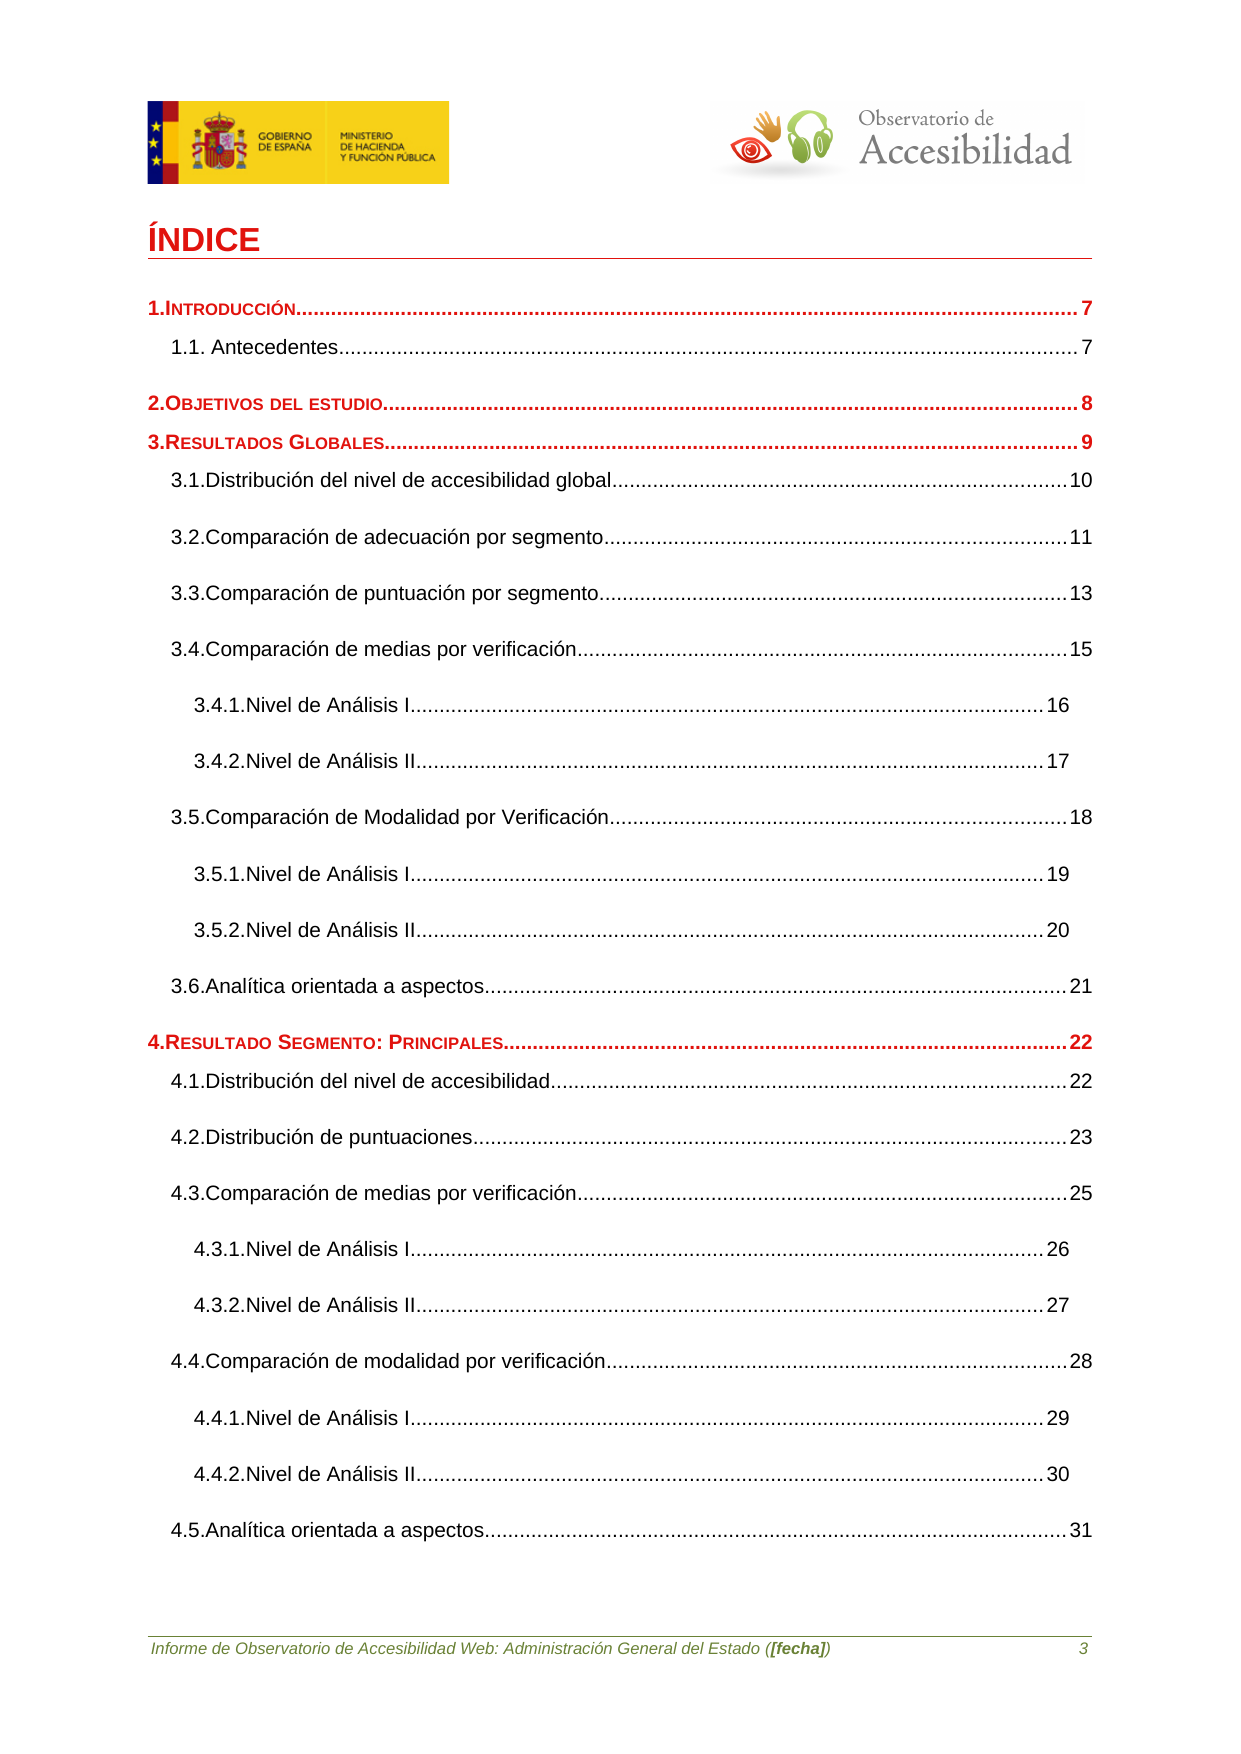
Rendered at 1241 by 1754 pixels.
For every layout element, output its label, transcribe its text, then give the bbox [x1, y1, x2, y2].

text 4.3.2.Nivel de Análisis II 27 [193, 1293, 1092, 1317]
text 3.Resultados Globales 9 [148, 429, 1092, 453]
text 1.1. Antecedentes 7 [171, 334, 1092, 358]
text 4.1.Distribución del nivel de accesibilidad 22 [171, 1069, 1092, 1093]
text Índice [148, 220, 1092, 258]
text 4.5.Analítica orientada a aspectos 31 [171, 1518, 1092, 1542]
text 4.3.1.Nivel de Análisis I 26 [193, 1237, 1092, 1261]
text 3.3.Comparación de puntuación por segmento 13 [171, 581, 1092, 604]
text 3.5.Comparación de Modalidad por Verificación 18 [171, 805, 1092, 829]
text 3.4.Comparación de medias por verificación 15 [171, 637, 1092, 661]
text 3.6.Analítica orientada a aspectos 21 [171, 974, 1092, 998]
picture [710, 101, 1086, 184]
text 3.5.2.Nivel de Análisis II 20 [193, 917, 1092, 941]
text 2.Objetivos del estudio 8 [148, 391, 1092, 414]
text 4.4.1.Nivel de Análisis I 29 [193, 1406, 1092, 1429]
text 3.4.1.Nivel de Análisis I 16 [193, 693, 1092, 717]
text 3.4.2.Nivel de Análisis II 17 [193, 749, 1092, 773]
text 4.4.Comparación de modalidad por verificación 28 [171, 1349, 1092, 1373]
picture [147, 101, 450, 184]
text 3.5.1.Nivel de Análisis I 19 [193, 861, 1092, 885]
text 4.4.2.Nivel de Análisis II 30 [193, 1462, 1092, 1486]
text 1.Introducción 7 [148, 296, 1092, 319]
text 3.2.Comparación de adecuación por segmento 11 [171, 524, 1092, 548]
text 4.3.Comparación de medias por verificación 25 [171, 1181, 1092, 1205]
text 4.2.Distribución de puntuaciones 23 [171, 1125, 1092, 1149]
text 4.Resultado Segmento: Principales 22 [148, 1030, 1092, 1054]
text 3.1.Distribución del nivel de accesibilidad global 10 [171, 468, 1092, 492]
